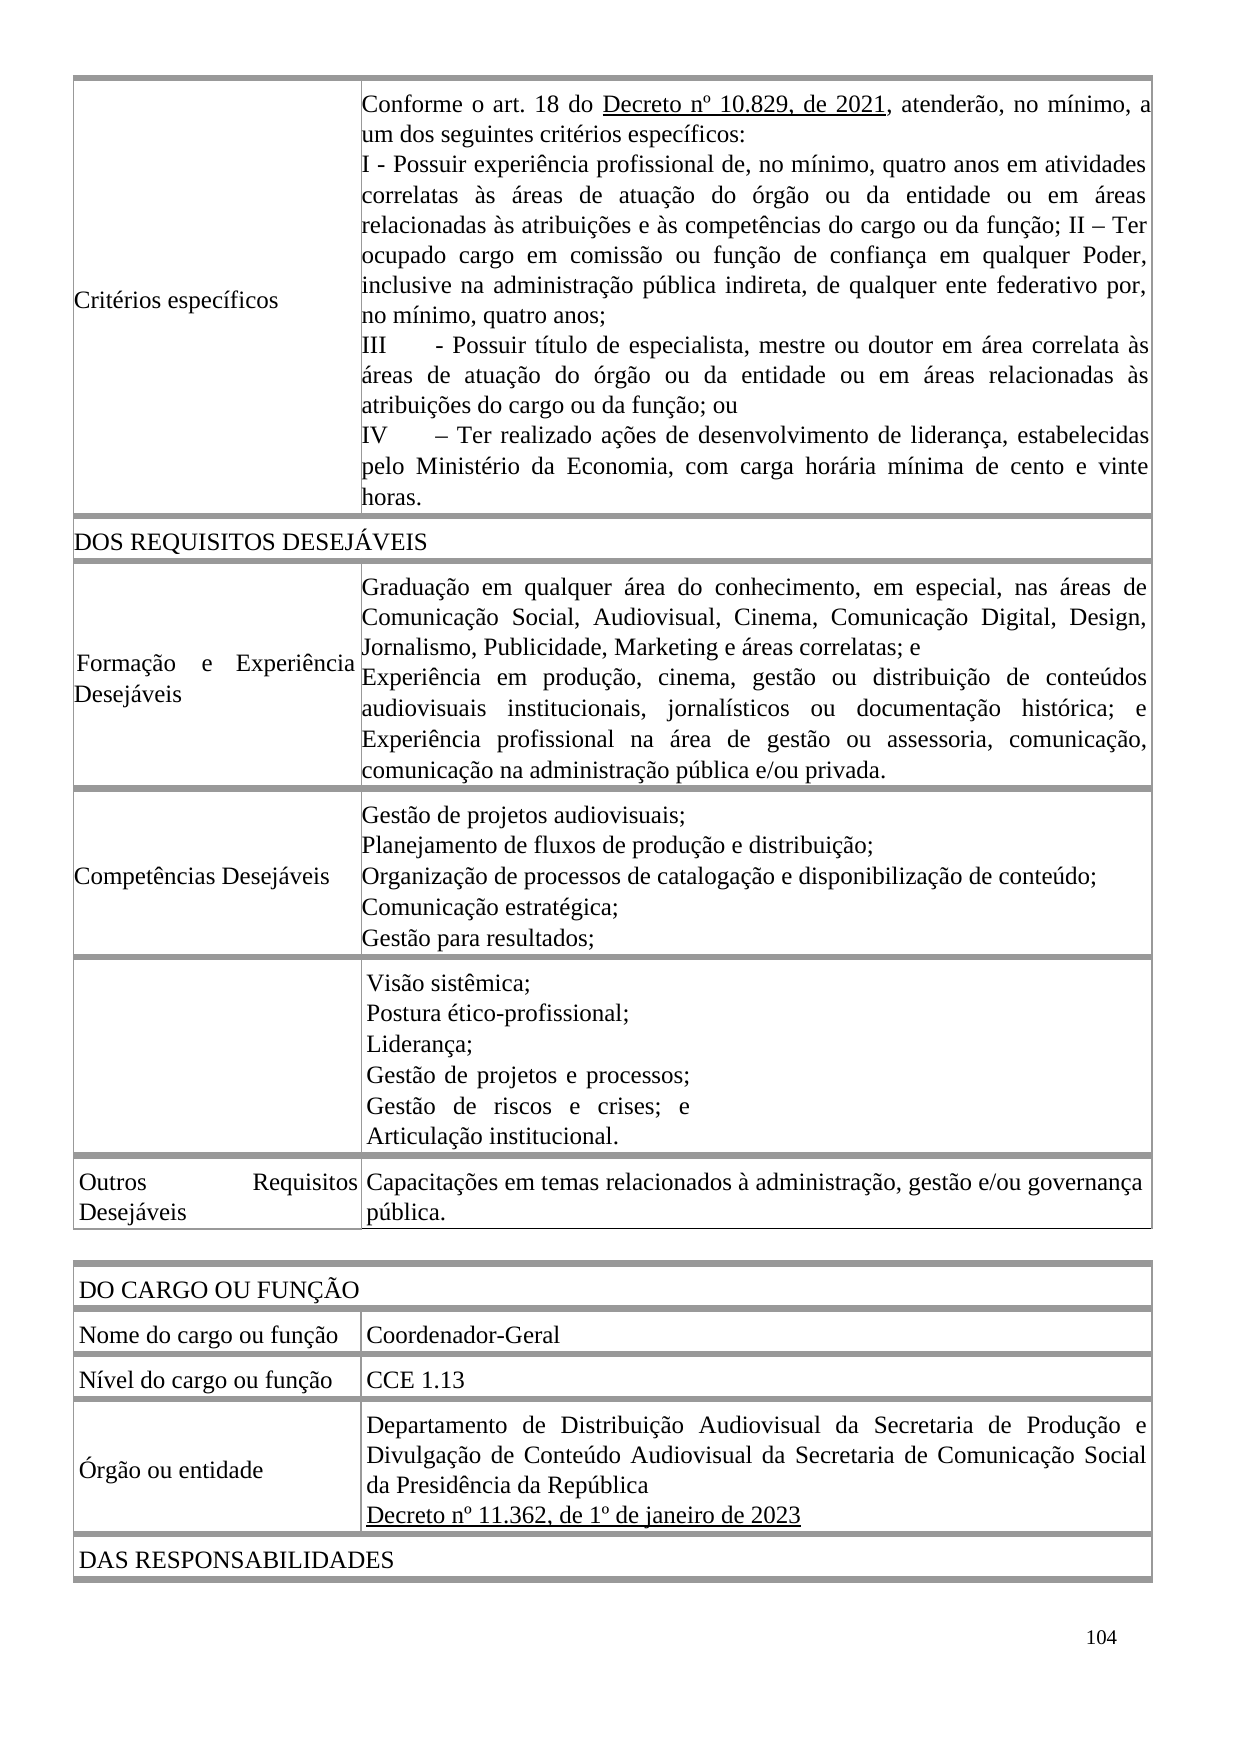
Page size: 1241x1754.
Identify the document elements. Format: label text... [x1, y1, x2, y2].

table_cell [252, 960, 361, 1152]
table_cell Graduação em qualquer área do conhecimento, em especial, nas áreas de Comunicação Social, Audiovisual, Cinema, Comunicação Digital, Design, Jornalismo, Publicidade, Marketing e áreas correlatas; e Experiência em produção, cinema, gestão ou distribuição de conteúdos audiovisuais institucionais, jornalísticos ou documentação histórica; e Experiência profissional na área de gestão ou assessoria, comunicação, comunicação na administração pública e/ou privada. [362, 564, 1151, 785]
table_cell DAS RESPONSABILIDADES [74, 1537, 1151, 1576]
table_cell Requisitos [252, 1159, 361, 1228]
table_header DO CARGO OU FUNÇÃO [74, 1267, 1151, 1305]
table_cell Competências Desejáveis [74, 792, 361, 953]
table_cell Capacitações em temas relacionados à administração, gestão e/ou governança pública. [362, 1159, 1151, 1228]
table_cell Nome do cargo ou função [74, 1312, 360, 1351]
table_cell Outros Desejáveis [74, 1159, 252, 1228]
table_cell Gestão de projetos audiovisuais; Planejamento de fluxos de produção e distribuição; Organização de processos de catalogação e disponibilização de conteúdo; Comunicação estratégica; Gestão para resultados; [362, 792, 1151, 953]
table_cell [74, 960, 252, 1152]
table_cell Departamento de Distribuição Audiovisual da Secretaria de Produção e Divulgação de Conteúdo Audiovisual da Secretaria de Comunicação Social da Presidência da República Decreto nº 11.362, de 1º de janeiro de 2023 [362, 1402, 1151, 1531]
table_cell CCE 1.13 [362, 1357, 1151, 1396]
table_cell Órgão ou entidade [74, 1402, 360, 1531]
table_cell Coordenador-Geral [362, 1312, 1151, 1351]
table_cell Formação e Experiência Desejáveis [74, 564, 361, 785]
table_cell Critérios específicos [74, 81, 361, 513]
table_cell Conforme o art. 18 do Decreto nº 10.829, de 2021, atenderão, no mínimo, a um dos seguintes critérios específicos: I - Possuir experiência profissional de, no mínimo, quatro anos em atividades correlatas às áreas de atuação do órgão ou da entidade ou em áreas relacionadas às atribuições e às competências do cargo ou da função; II – Ter ocupado cargo em comissão ou função de confiança em qualquer Poder, inclusive na administração pública indireta, de qualquer ente federativo por, no mínimo, quatro anos; - Possuir título de especialista, mestre ou doutor em área correlata às áreas de atuação do órgão ou da entidade ou em áreas relacionadas às atribuições do cargo ou da função; ou – Ter realizado ações de desenvolvimento de liderança, estabelecidas pelo Ministério da Economia, com carga horária mínima de cento e vinte horas. [362, 81, 1151, 513]
table_cell Visão sistêmica; Postura ético-profissional; Liderança; Gestão de projetos e processos; Gestão de riscos e crises; e Articulação institucional. [362, 960, 1151, 1152]
table_cell DOS REQUISITOS DESEJÁVEIS [74, 519, 1151, 558]
table_cell Nível do cargo ou função [74, 1357, 360, 1396]
